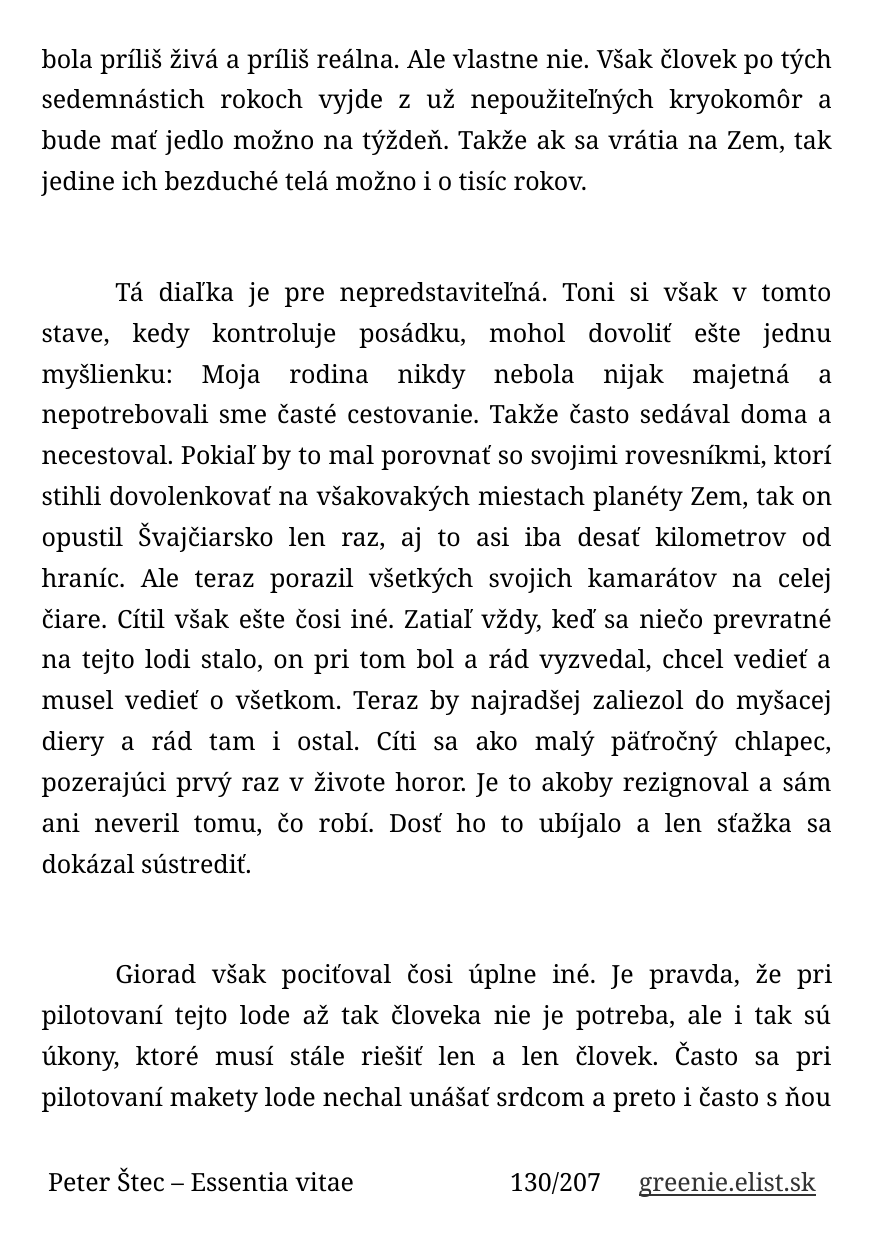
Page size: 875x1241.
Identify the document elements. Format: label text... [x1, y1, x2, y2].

text bola príliš živá a príliš reálna. Ale vlastne nie. Však človek po tých sedemnástich rokoch vyjde z už nepoužiteľných kryokomôr a bude mať jedlo možno na týždeň. Takže ak sa vrátia na Zem, tak jedine ich bezduché telá možno i o tisíc rokov. [41, 41, 833, 198]
text Giorad však pociťoval čosi úplne iné. Je pravda, že pri pilotovaní tejto lode až tak človeka nie je potreba, ale i tak sú úkony, ktoré musí stále riešiť len a len človek. Často sa pri pilotovaní makety lode nechal unášať srdcom a preto i často s ňou [41, 957, 833, 1114]
text Tá diaľka je pre nepredstaviteľná. Toni si však v tomto stave, kedy kontroluje posádku, mohol dovoliť ešte jednu myšlienku: Moja rodina nikdy nebola nijak majetná a nepotrebovali sme časté cestovanie. Takže často sedával doma a necestoval. Pokiaľ by to mal porovnať so svojimi rovesníkmi, ktorí stihli dovolenkovať na všakovakých miestach planéty Zem, tak on opustil Švajčiarsko len raz, aj to asi iba desať kilometrov od hraníc. Ale teraz porazil všetkých svojich kamarátov na celej čiare. Cítil však ešte čosi iné. Zatiaľ vždy, keď sa niečo prevratné na tejto lodi stalo, on pri tom bol a rád vyzvedal, chcel vedieť a musel vedieť o všetkom. Teraz by najradšej zaliezol do myšacej diery a rád tam i ostal. Cíti sa ako malý päťročný chlapec, pozerajúci prvý raz v živote horor. Je to akoby rezignoval a sám ani neveril tomu, čo robí. Dosť ho to ubíjalo a len sťažka sa dokázal sústrediť. [41, 275, 833, 880]
